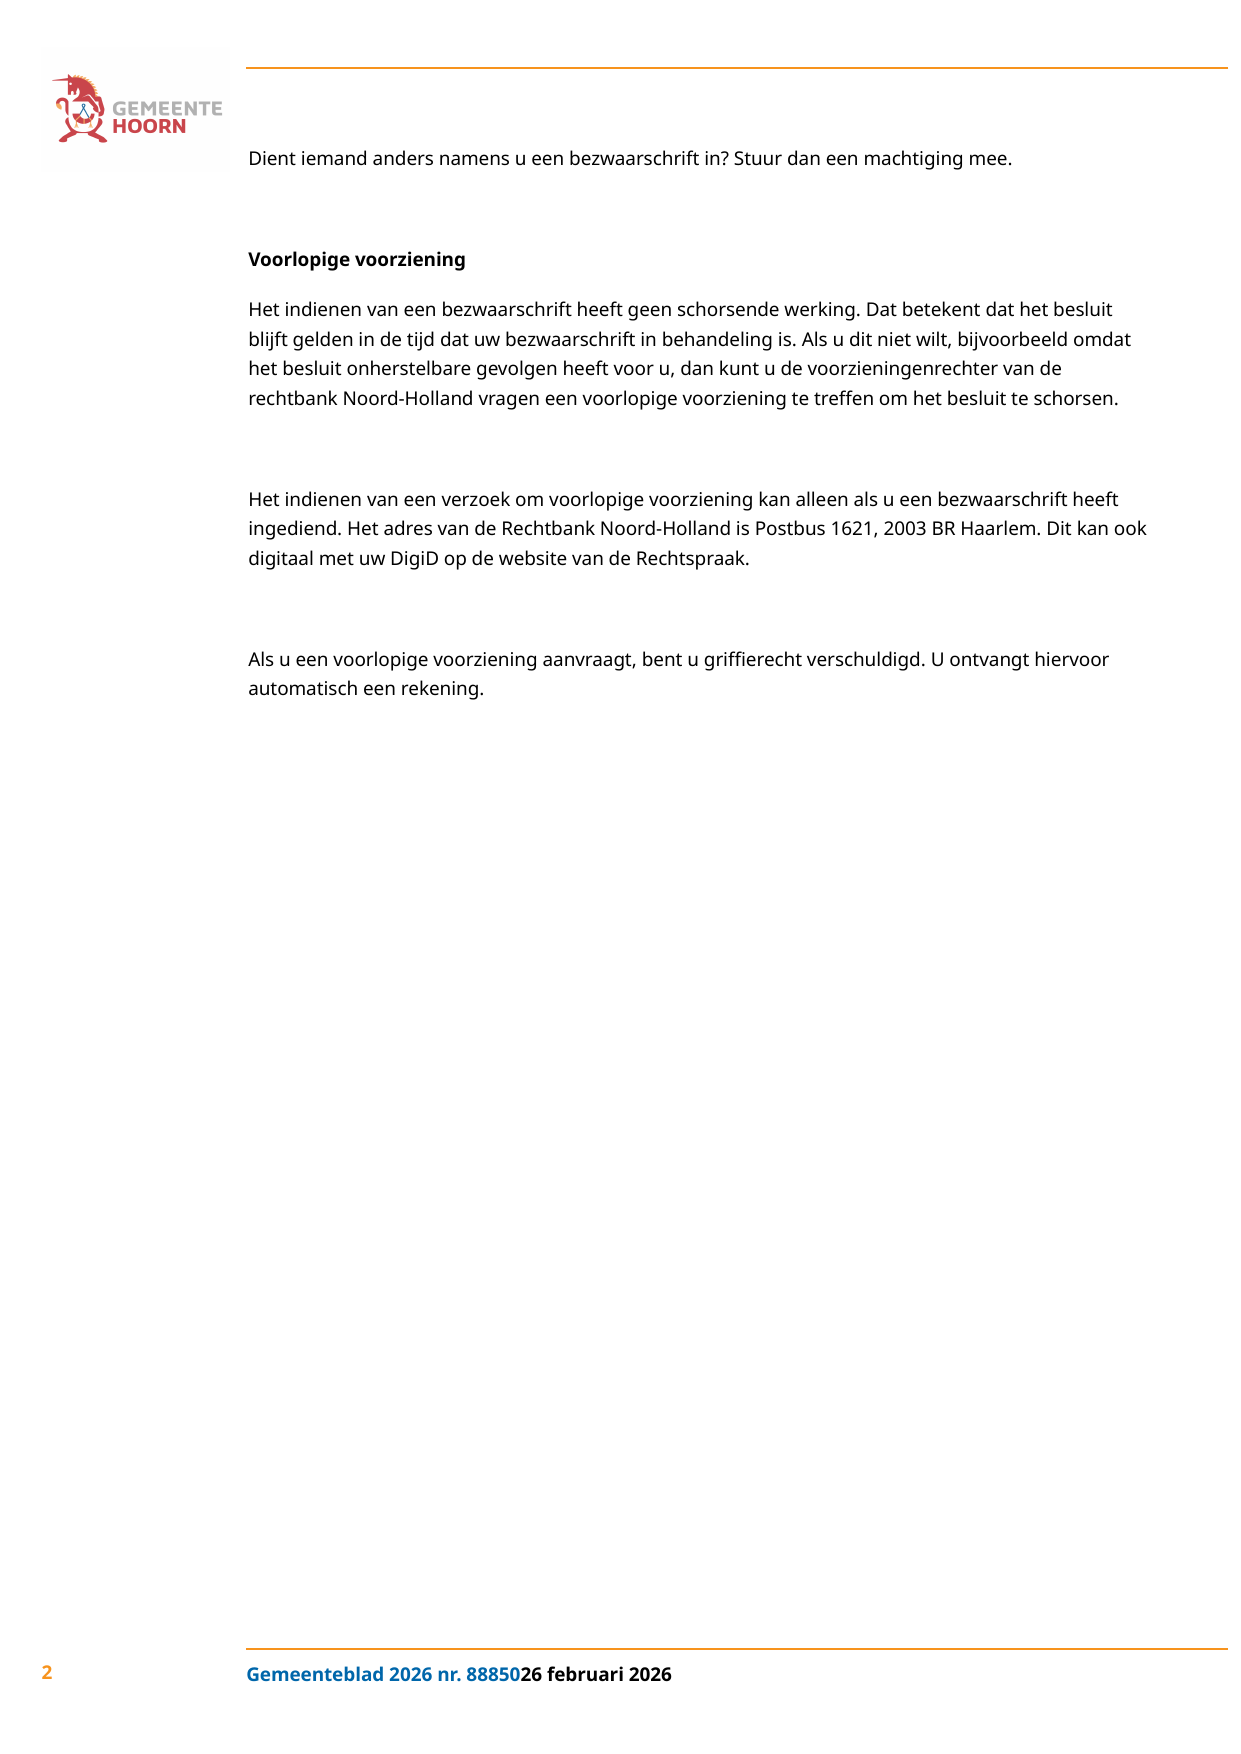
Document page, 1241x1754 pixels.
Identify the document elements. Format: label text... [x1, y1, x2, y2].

text Voorlopige voorziening [248, 246, 1152, 272]
text Dient iemand anders namens u een bezwaarschrift in? Stuur dan een machtiging mee. [248, 145, 1152, 171]
text Het indienen van een verzoek om voorlopige voorziening kan alleen als u een bezwaarschrift heeft ingediend. Het adres van de Rechtbank Noord-Holland is Postbus 1621, 2003 BR Haarlem. Dit kan ook digitaal met uw DigiD op de website van de Rechtspraak. [248, 486, 1152, 571]
text Als u een voorlopige voorziening aanvraagt, bent u griffierecht verschuldigd. U ontvangt hiervoor automatisch een rekening. [248, 646, 1152, 701]
text Het indienen van een bezwaarschrift heeft geen schorsende werking. Dat betekent dat het besluit blijft gelden in de tijd dat uw bezwaarschrift in behandeling is. Als u dit niet wilt, bijvoorbeeld omdat het besluit onherstelbare gevolgen heeft voor u, dan kunt u de voorzieningenrechter van de rechtbank Noord-Holland vragen een voorlopige voorziening te treffen om het besluit te schorsen. [248, 296, 1152, 411]
picture [41, 47, 231, 172]
